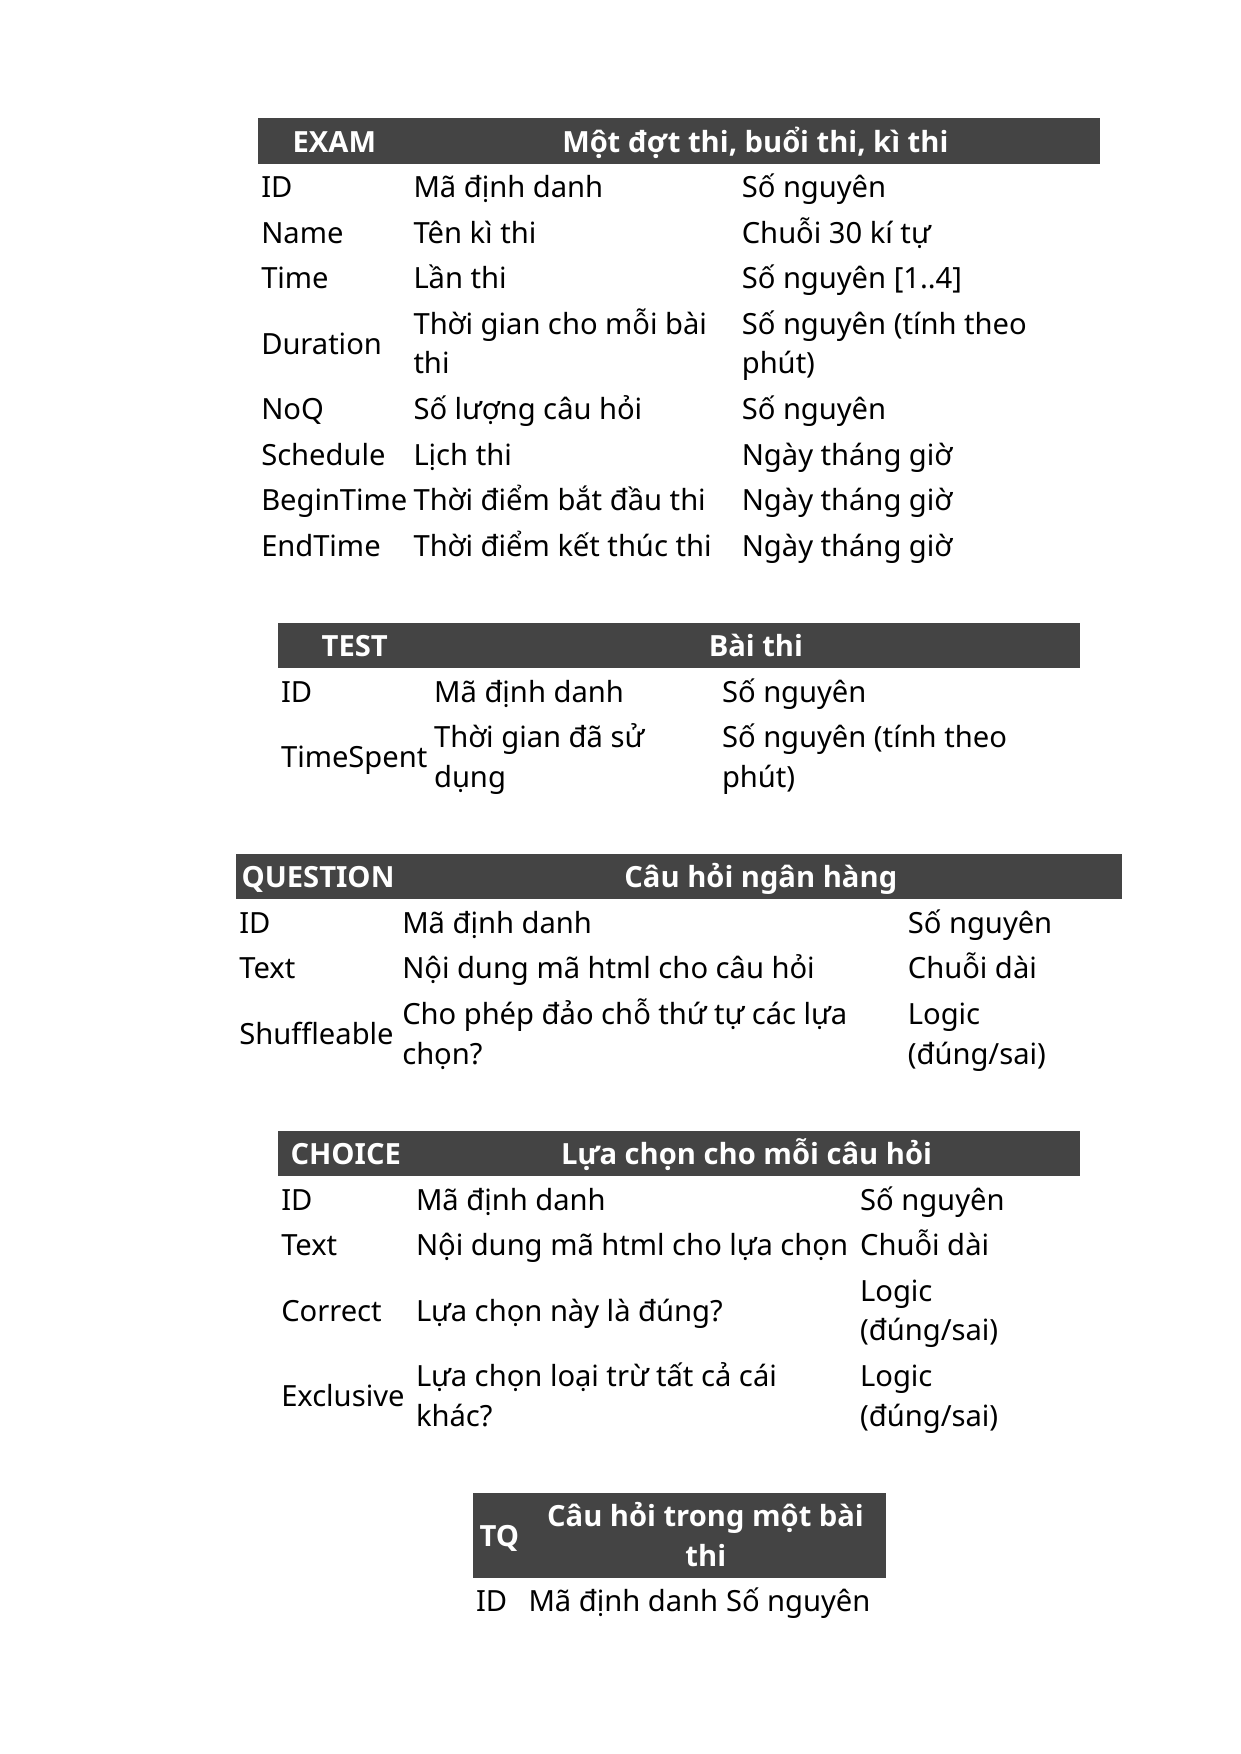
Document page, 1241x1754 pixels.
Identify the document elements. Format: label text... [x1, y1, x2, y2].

table_cell Số nguyên [1..4] [739, 255, 1100, 300]
table_cell Tên kì thi [410, 209, 739, 255]
table_header Câu hỏi ngân hàng [399, 854, 1122, 899]
table_cell Nội dung mã html cho câu hỏi [399, 945, 905, 990]
table_cell Chuỗi dài [857, 1222, 1080, 1267]
table_cell EndTime [258, 522, 410, 567]
table_cell TimeSpent [278, 714, 431, 799]
table_cell Lần thi [410, 255, 739, 300]
table_cell Chuỗi dài [905, 945, 1122, 990]
table_header EXAM [258, 118, 410, 164]
table_header Câu hỏi trong một bài thi [525, 1493, 886, 1578]
table_cell Số nguyên [723, 1578, 886, 1623]
table_header Bài thi [431, 623, 1080, 668]
table_header QUESTION [236, 854, 399, 899]
table_cell Lựa chọn loại trừ tất cả cái khác? [413, 1352, 857, 1437]
table_cell Ngày tháng giờ [739, 476, 1100, 522]
table_cell Ngày tháng giờ [739, 522, 1100, 567]
table_cell Số nguyên [905, 899, 1122, 945]
table_cell Thời điểm kết thúc thi [410, 522, 739, 567]
table_cell Thời gian cho mỗi bài thi [410, 300, 739, 385]
table_cell Duration [258, 300, 410, 385]
table_header Một đợt thi, buổi thi, kì thi [410, 118, 1100, 164]
table_header TQ [473, 1493, 525, 1578]
table_cell Số nguyên (tính theo phút) [719, 714, 1080, 799]
table_cell Thời gian đã sử dụng [431, 714, 719, 799]
table_cell Số nguyên (tính theo phút) [739, 300, 1100, 385]
table_cell Logic (đúng/sai) [905, 990, 1122, 1076]
table_cell ID [473, 1578, 525, 1623]
table_cell Mã định danh [525, 1578, 723, 1623]
table_cell Thời điểm bắt đầu thi [410, 476, 739, 522]
table_cell Mã định danh [399, 899, 905, 945]
table_cell Logic (đúng/sai) [857, 1352, 1080, 1437]
table_cell Mã định danh [431, 668, 719, 713]
table_header TEST [278, 623, 431, 668]
table_cell ID [258, 164, 410, 209]
table_cell Schedule [258, 431, 410, 476]
table_cell Exclusive [278, 1352, 413, 1437]
table_cell Cho phép đảo chỗ thứ tự các lựa chọn? [399, 990, 905, 1076]
table_cell Nội dung mã html cho lựa chọn [413, 1222, 857, 1267]
table_cell Số nguyên [739, 385, 1100, 431]
table_cell ID [278, 668, 431, 713]
table_cell Ngày tháng giờ [739, 431, 1100, 476]
table_cell Chuỗi 30 kí tự [739, 209, 1100, 255]
table_cell Time [258, 255, 410, 300]
table_cell Name [258, 209, 410, 255]
table_cell ID [278, 1176, 413, 1222]
table_cell Lựa chọn này là đúng? [413, 1267, 857, 1352]
table_cell Số nguyên [857, 1176, 1080, 1222]
table_cell Logic (đúng/sai) [857, 1267, 1080, 1352]
table_header Lựa chọn cho mỗi câu hỏi [413, 1131, 1080, 1176]
table_cell Số nguyên [719, 668, 1080, 713]
table_cell NoQ [258, 385, 410, 431]
table_cell Mã định danh [413, 1176, 857, 1222]
table_cell BeginTime [258, 476, 410, 522]
table_cell ID [236, 899, 399, 945]
table_cell Lịch thi [410, 431, 739, 476]
table_cell Số nguyên [739, 164, 1100, 209]
table_cell Text [236, 945, 399, 990]
table_cell Shuffleable [236, 990, 399, 1076]
table_cell Mã định danh [410, 164, 739, 209]
table_cell Correct [278, 1267, 413, 1352]
table_cell Số lượng câu hỏi [410, 385, 739, 431]
table_cell Text [278, 1222, 413, 1267]
table_header CHOICE [278, 1131, 413, 1176]
